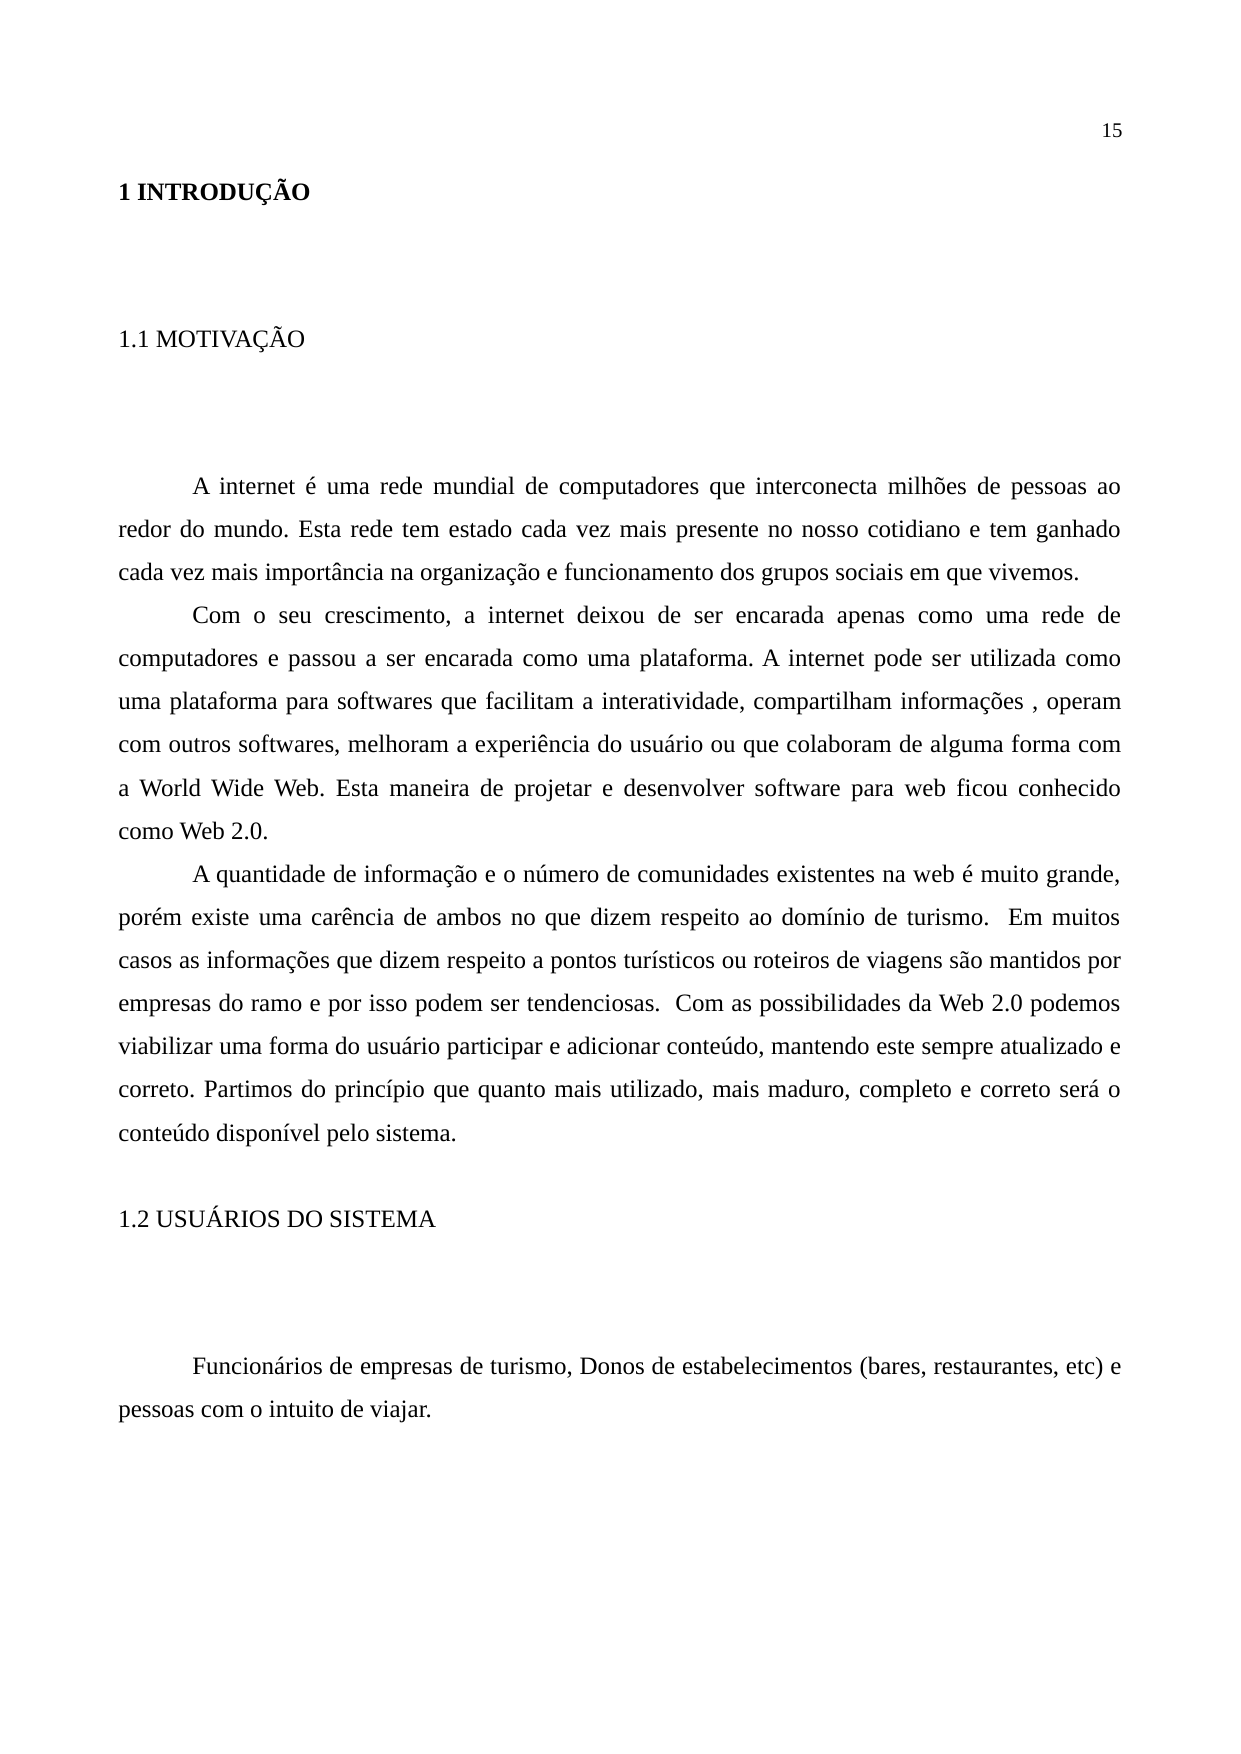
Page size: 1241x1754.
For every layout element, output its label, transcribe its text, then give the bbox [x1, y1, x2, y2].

text Com o seu crescimento, a internet deixou de ser encarada apenas como uma rede de computadores e passou a ser encarada como uma plataforma. A internet pode ser utilizada como uma plataforma para softwares que facilitam a interatividade, compartilham informações , operam com outros softwares, melhoram a experiência do usuário ou que colaboram de alguma forma com a World Wide Web. Esta maneira de projetar e desenvolver software para web ficou conhecido como Web 2.0. [118, 600, 1122, 844]
text Funcionários de empresas de turismo, Donos de estabelecimentos (bares, restaurantes, etc) e pessoas com o intuito de viajar. [118, 1351, 1122, 1423]
text A quantidade de informação e o número de comunidades existentes na web é muito grande, porém existe uma carência de ambos no que dizem respeito ao domínio de turismo. Em muitos casos as informações que dizem respeito a pontos turísticos ou roteiros de viagens são mantidos por empresas do ramo e por isso podem ser tendenciosas. Com as possibilidades da Web 2.0 podemos viabilizar uma forma do usuário participar e adicionar conteúdo, mantendo este sempre atualizado e correto. Partimos do princípio que quanto mais utilizado, mais maduro, completo e correto será o conteúdo disponível pelo sistema. [118, 859, 1122, 1146]
subtitle MOTIVAÇÃO [118, 324, 1122, 353]
subtitle USUÁRIOS DO SISTEMA [118, 1204, 1122, 1233]
subtitle INTRODUÇÃO [118, 177, 945, 206]
text A internet é uma rede mundial de computadores que interconecta milhões de pessoas ao redor do mundo. Esta rede tem estado cada vez mais presente no nosso cotidiano e tem ganhado cada vez mais importância na organização e funcionamento dos grupos sociais em que vivemos. [118, 471, 1122, 586]
